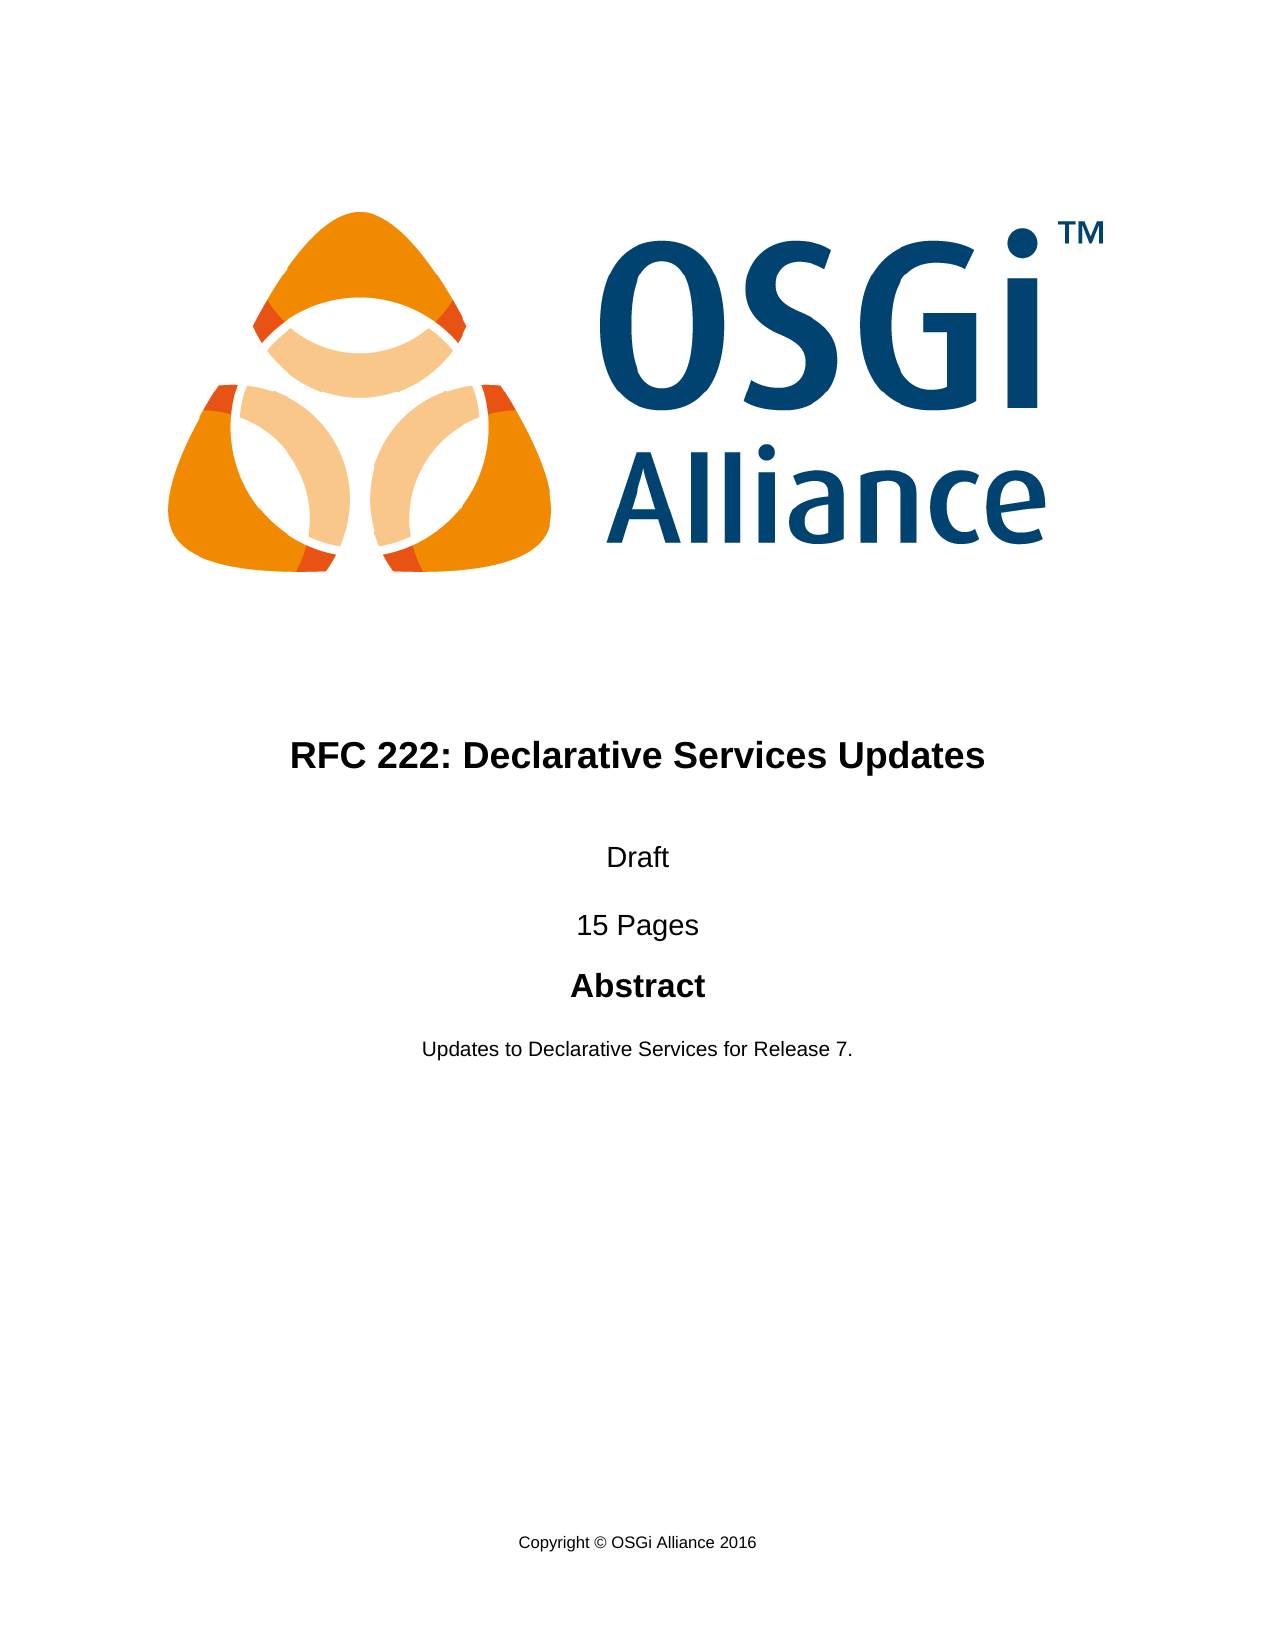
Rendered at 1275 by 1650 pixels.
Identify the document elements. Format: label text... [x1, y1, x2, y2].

text Abstract [112, 966, 1162, 1004]
text Updates to Declarative Services for Release 7. [112, 1029, 1162, 1061]
picture [112, 158, 1163, 626]
title RFC 222: Declarative Services Updates [112, 733, 1162, 776]
title Draft 15 Pages [112, 841, 1162, 941]
